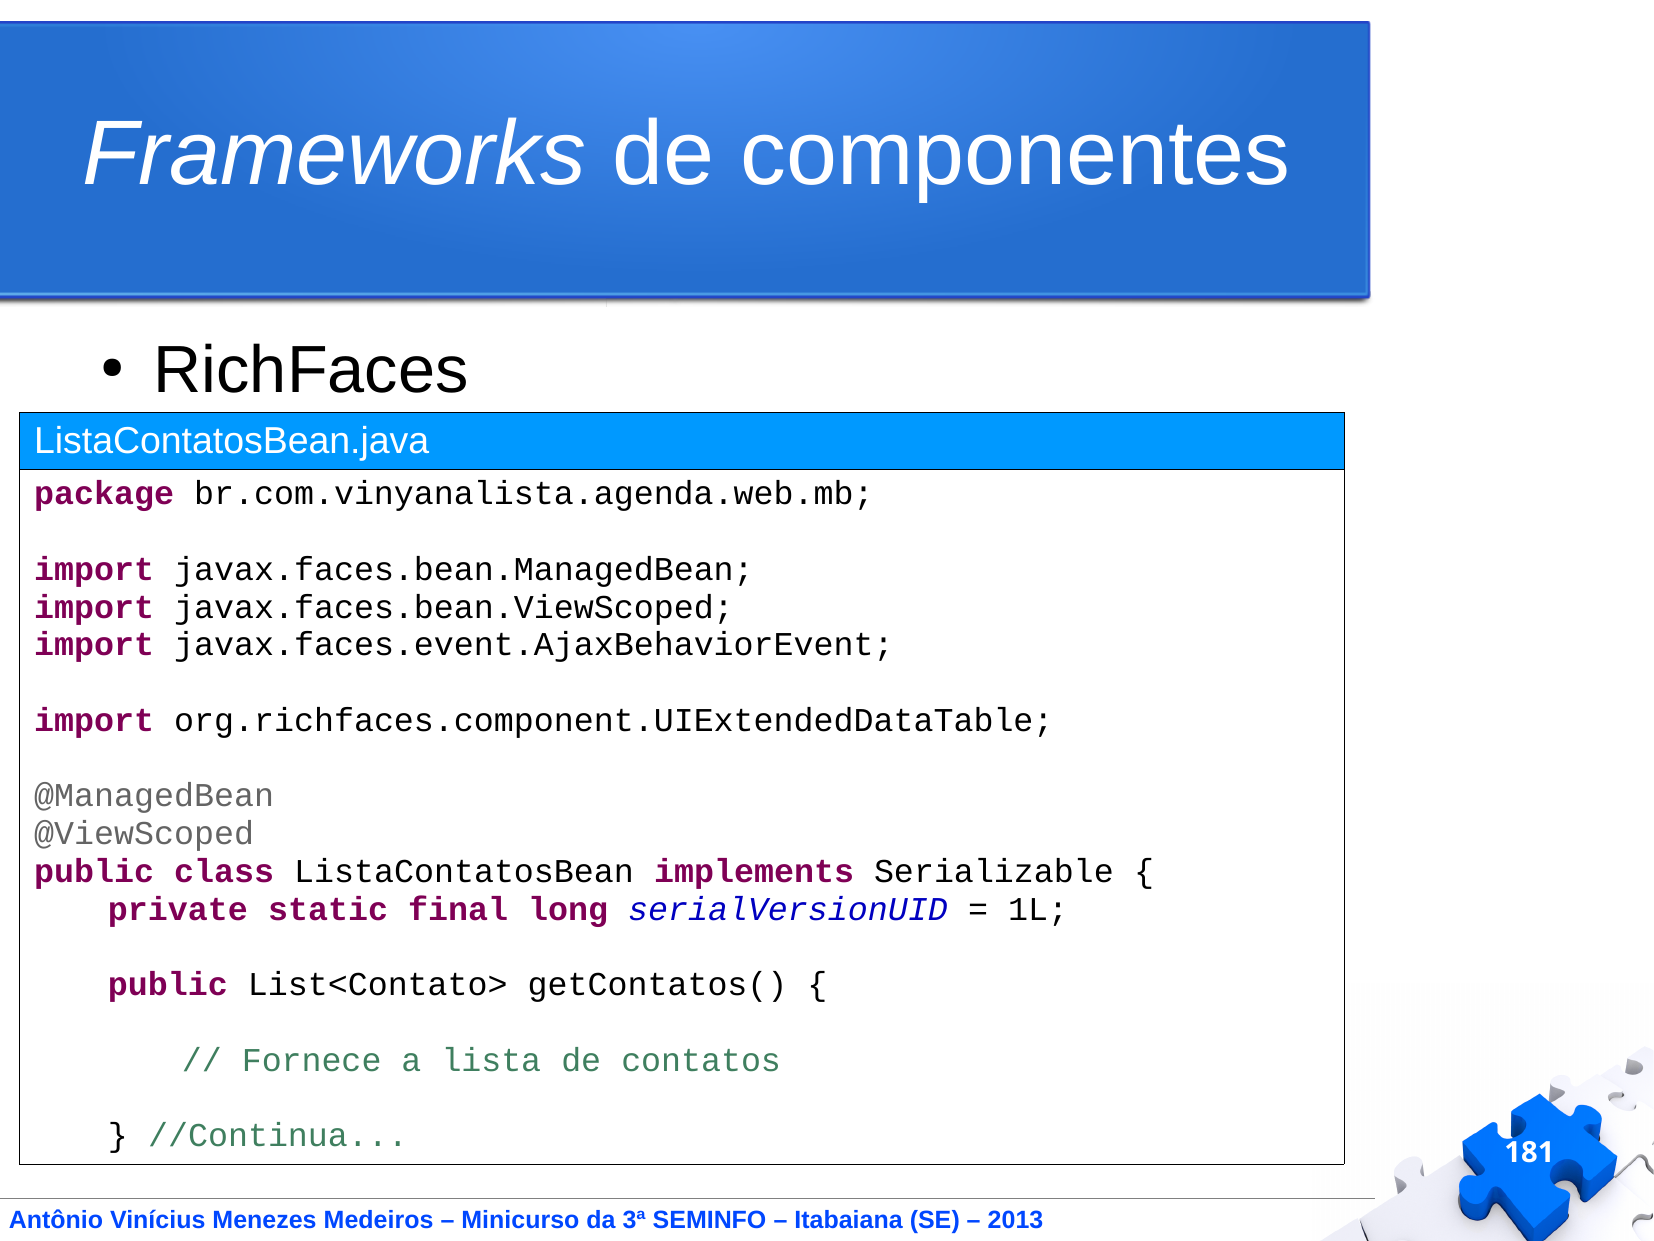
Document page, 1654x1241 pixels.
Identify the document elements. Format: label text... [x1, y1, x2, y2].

table_header ListaContatosBean.java [20, 413, 1344, 469]
picture [0, 21, 1375, 307]
table_cell package br.com.vinyanalista.agenda.web.mb; import javax.faces.bean.ManagedBean; import javax.faces.bean.ViewScoped; import javax.faces.event.AjaxBehaviorEvent; import org.richfaces.component.UIExtendedDataTable; @ManagedBean @ViewScoped public class ListaContatosBean implements Serializable { private static final long serialVersionUID = 1L; public List<Contato> getContatos() { // Fornece a lista de contatos } //Continua... [20, 470, 1344, 1164]
picture [1311, 983, 1654, 1241]
title Frameworks de componentes [82, 49, 1323, 257]
list RichFaces [82, 332, 1356, 1182]
